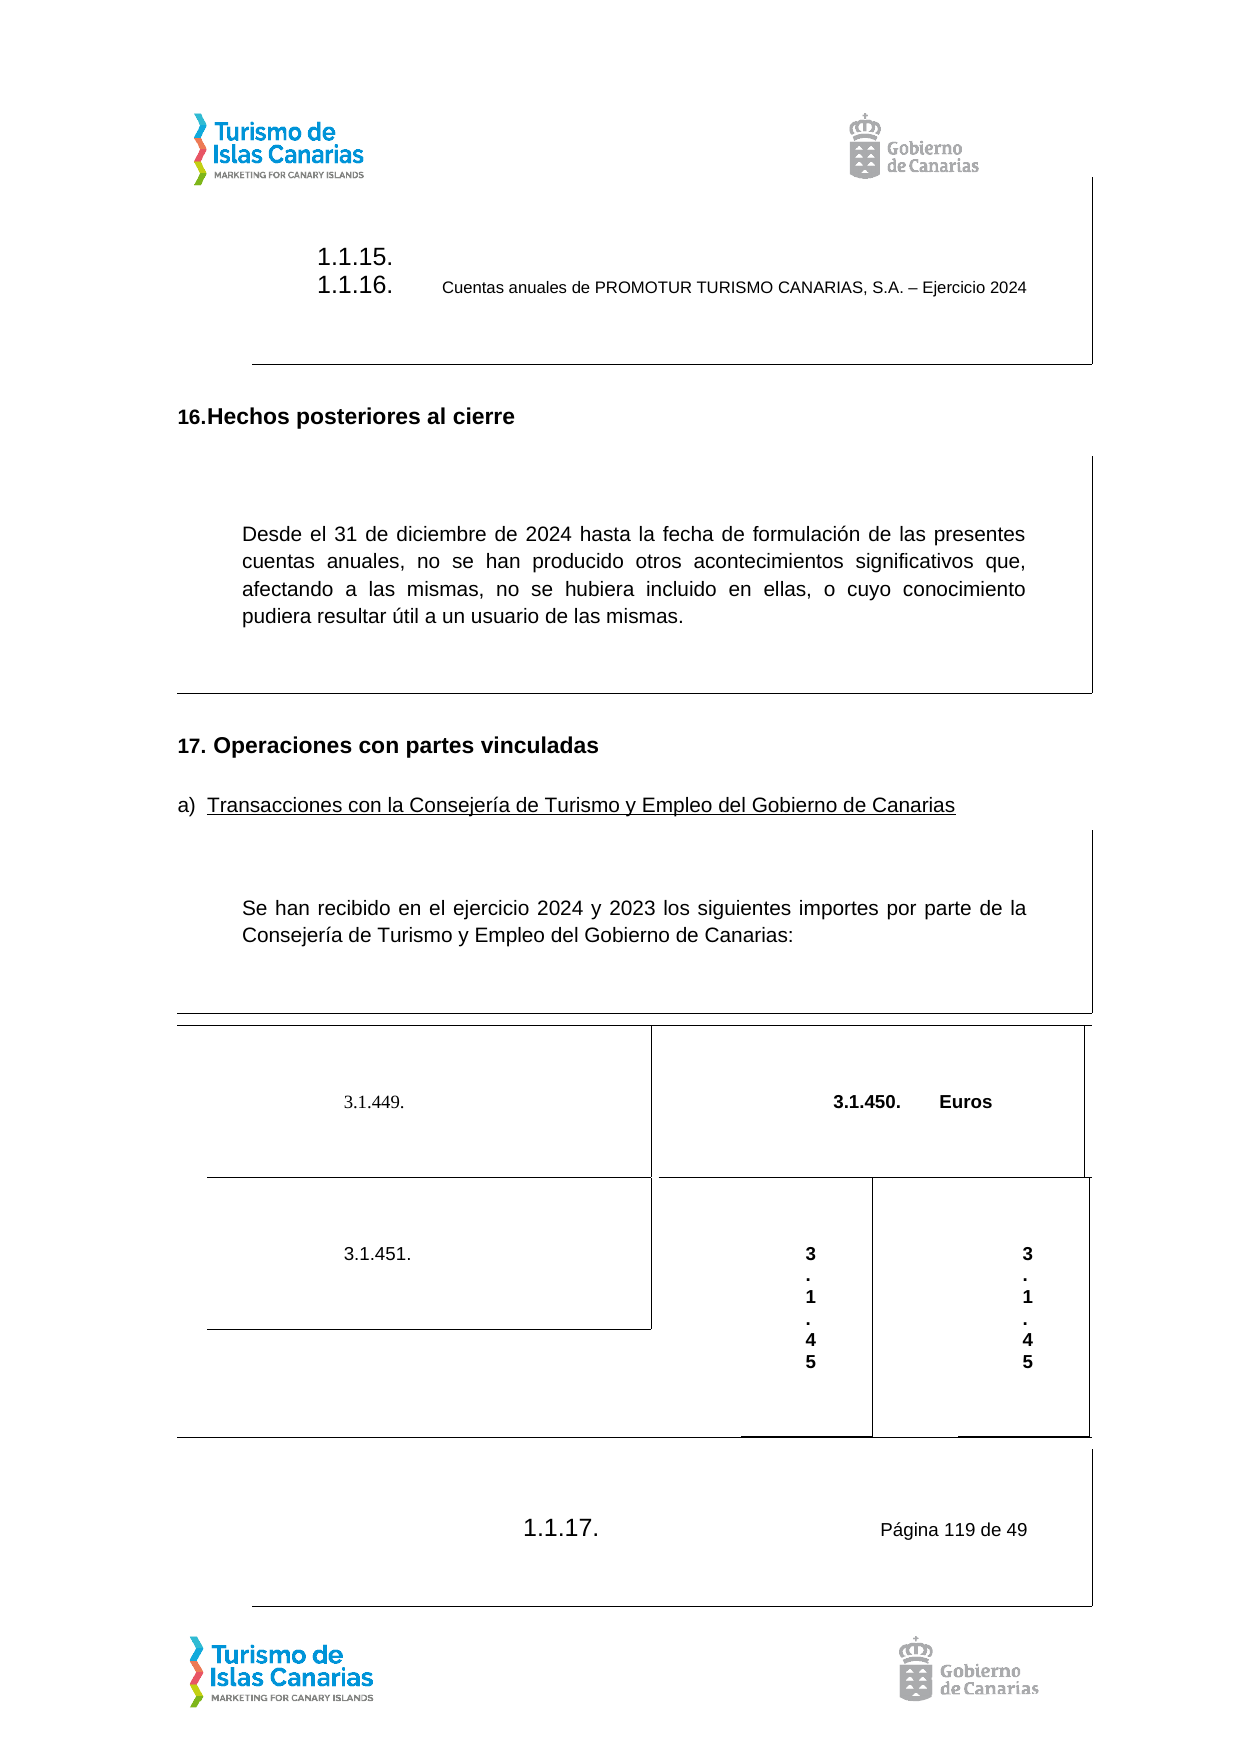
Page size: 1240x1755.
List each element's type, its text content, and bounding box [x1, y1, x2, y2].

table_cell [177, 1177, 658, 1437]
table_header [177, 1026, 651, 1177]
list Hechos posteriores al cierre [177, 401, 1092, 431]
table_cell 2024 [659, 1178, 872, 1437]
table_header [652, 1026, 658, 1177]
table_cell 2023 [875, 1178, 1089, 1437]
table_header Euros [659, 1026, 1084, 1177]
list Transacciones con la Consejería de Turismo y Empleo del Gobierno de Canarias [177, 793, 1092, 817]
text Desde el 31 de diciembre de 2024 hasta la fecha de formulación de las presentes cuentas anuales, no se han producido otros acontecimientos significativos que, afectando a las mismas, no se hubiera incluido en ellas, o cuyo conocimiento pudiera resultar útil a un usuario de las mismas. [177, 456, 1092, 693]
text Se han recibido en el ejercicio 2024 y 2023 los siguientes importes por parte de la Consejería de Turismo y Empleo del Gobierno de Canarias: [177, 829, 1092, 1013]
list Operaciones con partes vinculadas [177, 731, 1092, 760]
table_header [1085, 1026, 1092, 1177]
